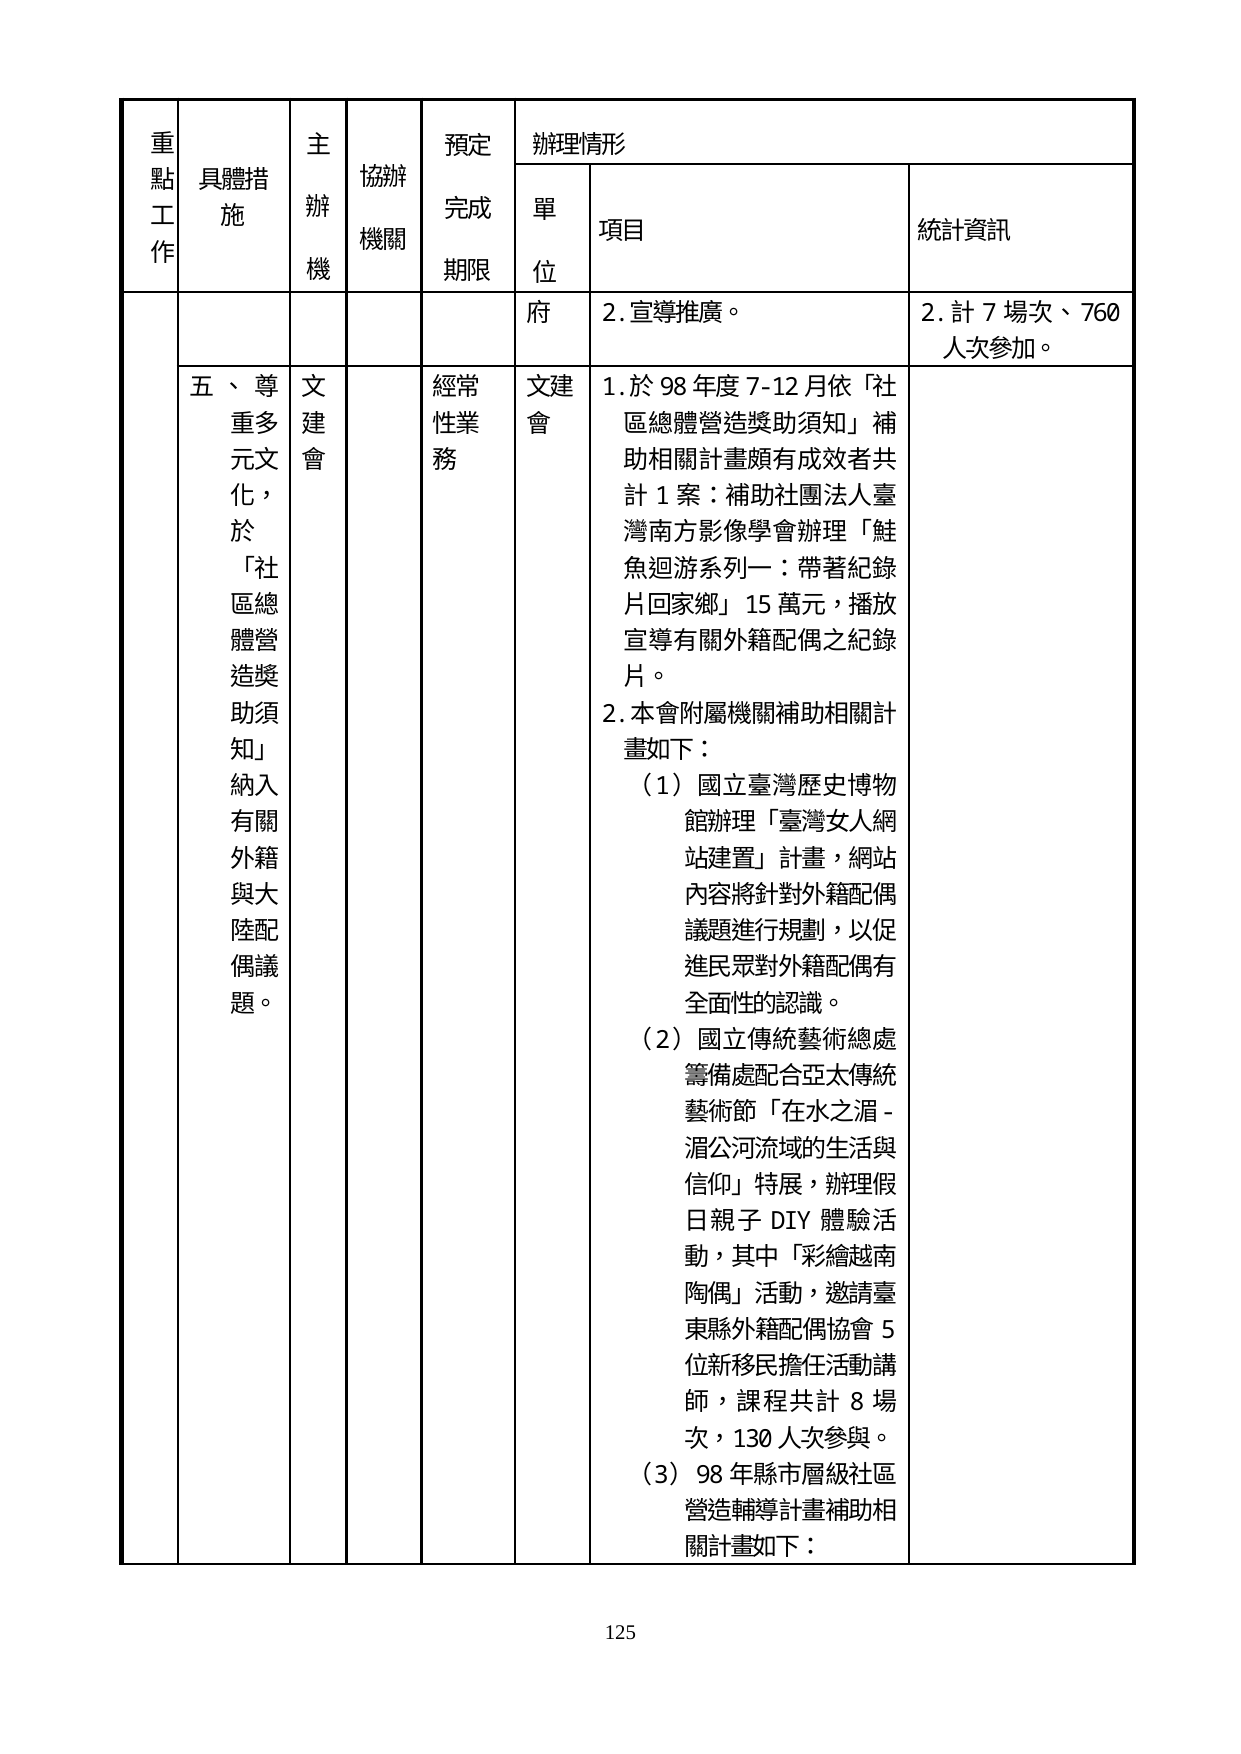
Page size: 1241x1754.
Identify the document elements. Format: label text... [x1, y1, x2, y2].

table_cell [423, 293, 514, 365]
table_header 協辦 機關 [348, 101, 420, 291]
table_header 預定完成期限 [423, 101, 514, 291]
table_cell [348, 293, 420, 365]
table_cell [124, 293, 177, 1563]
table_cell 項目 [591, 165, 908, 291]
table_cell 經常 性業 務 [423, 367, 514, 1563]
table_cell [348, 367, 420, 1563]
table_header 具體措施 [179, 101, 289, 291]
table_cell 文建 會 [516, 367, 589, 1563]
table_cell 文 建 會 [291, 367, 345, 1563]
table_cell 2.計7場次、760人次參加。 [910, 293, 1132, 365]
table_header 主辦 機關 [291, 101, 345, 291]
table_cell 教育部 [291, 293, 345, 365]
table_cell 府 [516, 293, 589, 365]
table_cell [179, 293, 289, 365]
table_cell 1.於98年度7-12月依「社區總體營造獎助須知」補助相關計畫頗有成效者共計1案：補助社團法人臺灣南方影像學會辦理「鮭魚迴游系列一：帶著紀錄片回家鄉」15萬元，播放宣導有關外籍配偶之紀錄片。 2.本會附屬機關補助相關計畫如下： （1）國立臺灣歷史博物館辦理「臺灣女人網站建置」計畫，網站內容將針對外籍配偶議題進行規劃，以促進民眾對外籍配偶有全面性的認識。 （2）國立傳統藝術總處籌備處配合亞太傳統藝術節「在水之湄-湄公河流域的生活與信仰」特展，辦理假日親子DIY體驗活動，其中「彩繪越南陶偶」活動，邀請臺東縣外籍配偶協會5位新移民擔任活動講師，課程共計8場次，130人次參與。 （3）98年縣市層級社區營造輔導計畫補助相關計畫如下： [591, 367, 908, 1563]
table_cell 五、尊重多元文化，於「社區總體營造奬助須知」納入有關外籍與大陸配偶議題。 [179, 367, 289, 1563]
table_cell 單位 [516, 165, 589, 291]
table_cell 2.宣導推廣。 [591, 293, 908, 365]
table_cell [910, 367, 1132, 1563]
table_header 辦理情形 [516, 101, 1132, 163]
table_cell 統計資訊 [910, 165, 1132, 291]
table_header 重點工作 [124, 101, 177, 291]
